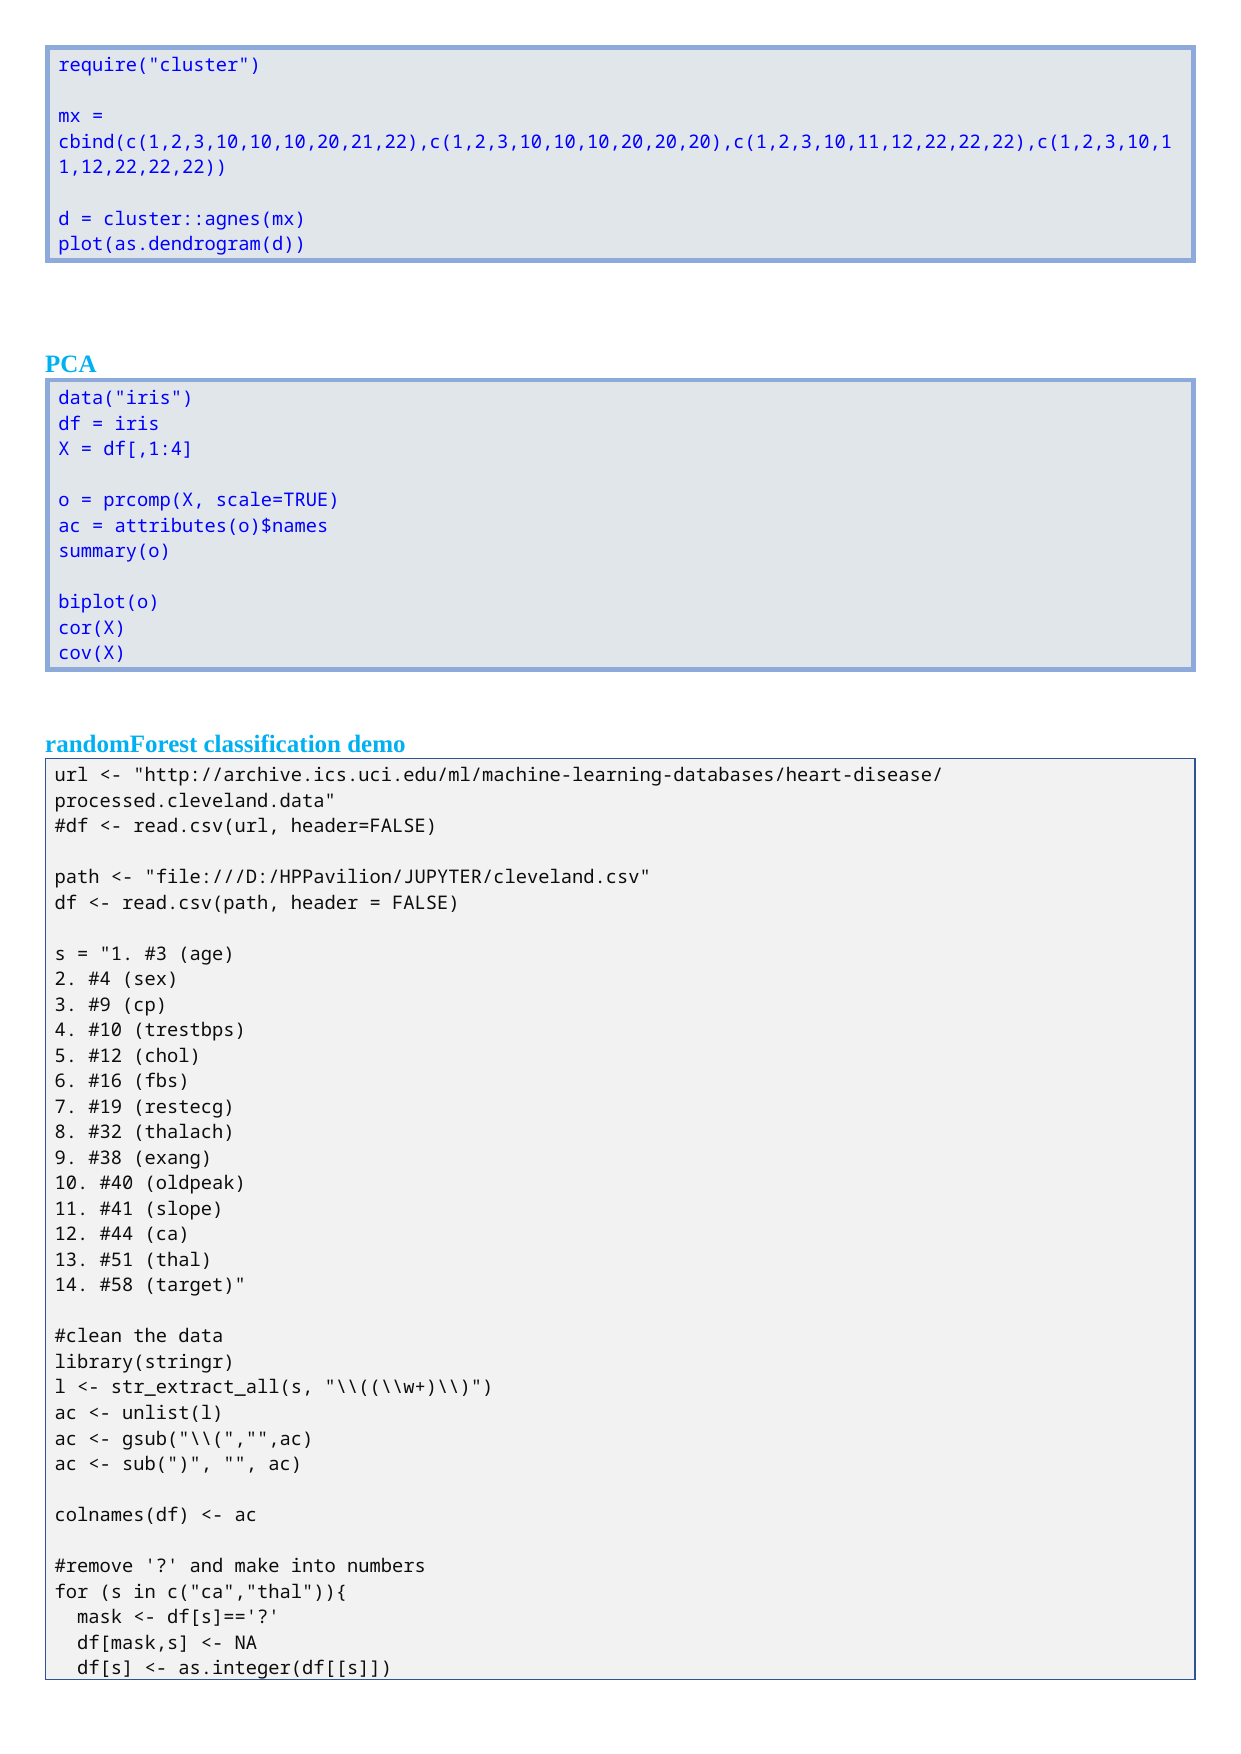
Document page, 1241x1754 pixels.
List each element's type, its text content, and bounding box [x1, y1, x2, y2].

text df = iris [50, 403, 1191, 429]
text #df <- read.csv(url, header=FALSE) [46, 809, 1194, 835]
text ac = attributes(o)$names [50, 505, 1191, 531]
text 14. #58 (target)" [46, 1269, 1194, 1294]
text ac <- gsub("\\(","",ac) [46, 1422, 1194, 1447]
text X = df[,1:4] [50, 429, 1191, 454]
text cor(X) [50, 607, 1191, 633]
text 8. #32 (thalach) [46, 1116, 1194, 1141]
text data("iris") [50, 382, 1191, 403]
text mx = cbind(c(1,2,3,10,10,10,20,21,22),c(1,2,3,10,10,10,20,20,20),c(1,2,3,10,11,12,22,22,22),c(1,2,3,10,11,12,22,22,22)) [50, 96, 1191, 173]
text 9. #38 (exang) [46, 1141, 1194, 1167]
text #clean the data [46, 1320, 1194, 1345]
text l <- str_extract_all(s, "\\((\\w+)\\)") [46, 1371, 1194, 1396]
text library(stringr) [46, 1345, 1194, 1371]
text df <- read.csv(path, header = FALSE) [46, 886, 1194, 911]
text require("cluster") [50, 50, 1191, 71]
text 6. #16 (fbs) [46, 1064, 1194, 1090]
text 11. #41 (slope) [46, 1192, 1194, 1218]
text df[mask,s] <- NA [46, 1626, 1194, 1651]
text biplot(o) [50, 582, 1191, 607]
text 7. #19 (restecg) [46, 1090, 1194, 1116]
text o = prcomp(X, scale=TRUE) [50, 480, 1191, 505]
title PCA [45, 349, 1196, 378]
text path <- "file:///D:/HPPavilion/JUPYTER/cleveland.csv" [46, 860, 1194, 886]
text plot(as.dendrogram(d)) [50, 224, 1191, 258]
text mask <- df[s]=='?' [46, 1600, 1194, 1626]
text cov(X) [50, 633, 1191, 667]
text #remove '?' and make into numbers [46, 1549, 1194, 1575]
text 4. #10 (trestbps) [46, 1013, 1194, 1039]
text 2. #4 (sex) [46, 962, 1194, 988]
text 12. #44 (ca) [46, 1218, 1194, 1243]
text s = "1. #3 (age) [46, 937, 1194, 962]
text 3. #9 (cp) [46, 988, 1194, 1013]
title randomForest classification demo [45, 729, 1196, 758]
text ac <- unlist(l) [46, 1396, 1194, 1422]
text url <- "http://archive.ics.uci.edu/ml/machine-learning-databases/heart-disease/processed.cleveland.data" [46, 759, 1194, 809]
text ac <- sub(")", "", ac) [46, 1447, 1194, 1473]
text 13. #51 (thal) [46, 1243, 1194, 1269]
text for (s in c("ca","thal")){ [46, 1575, 1194, 1600]
text df[s] <- as.integer(df[[s]]) [46, 1651, 1194, 1679]
text 5. #12 (chol) [46, 1039, 1194, 1064]
text d = cluster::agnes(mx) [50, 198, 1191, 224]
text summary(o) [50, 531, 1191, 556]
text colnames(df) <- ac [46, 1498, 1194, 1524]
text 10. #40 (oldpeak) [46, 1167, 1194, 1192]
